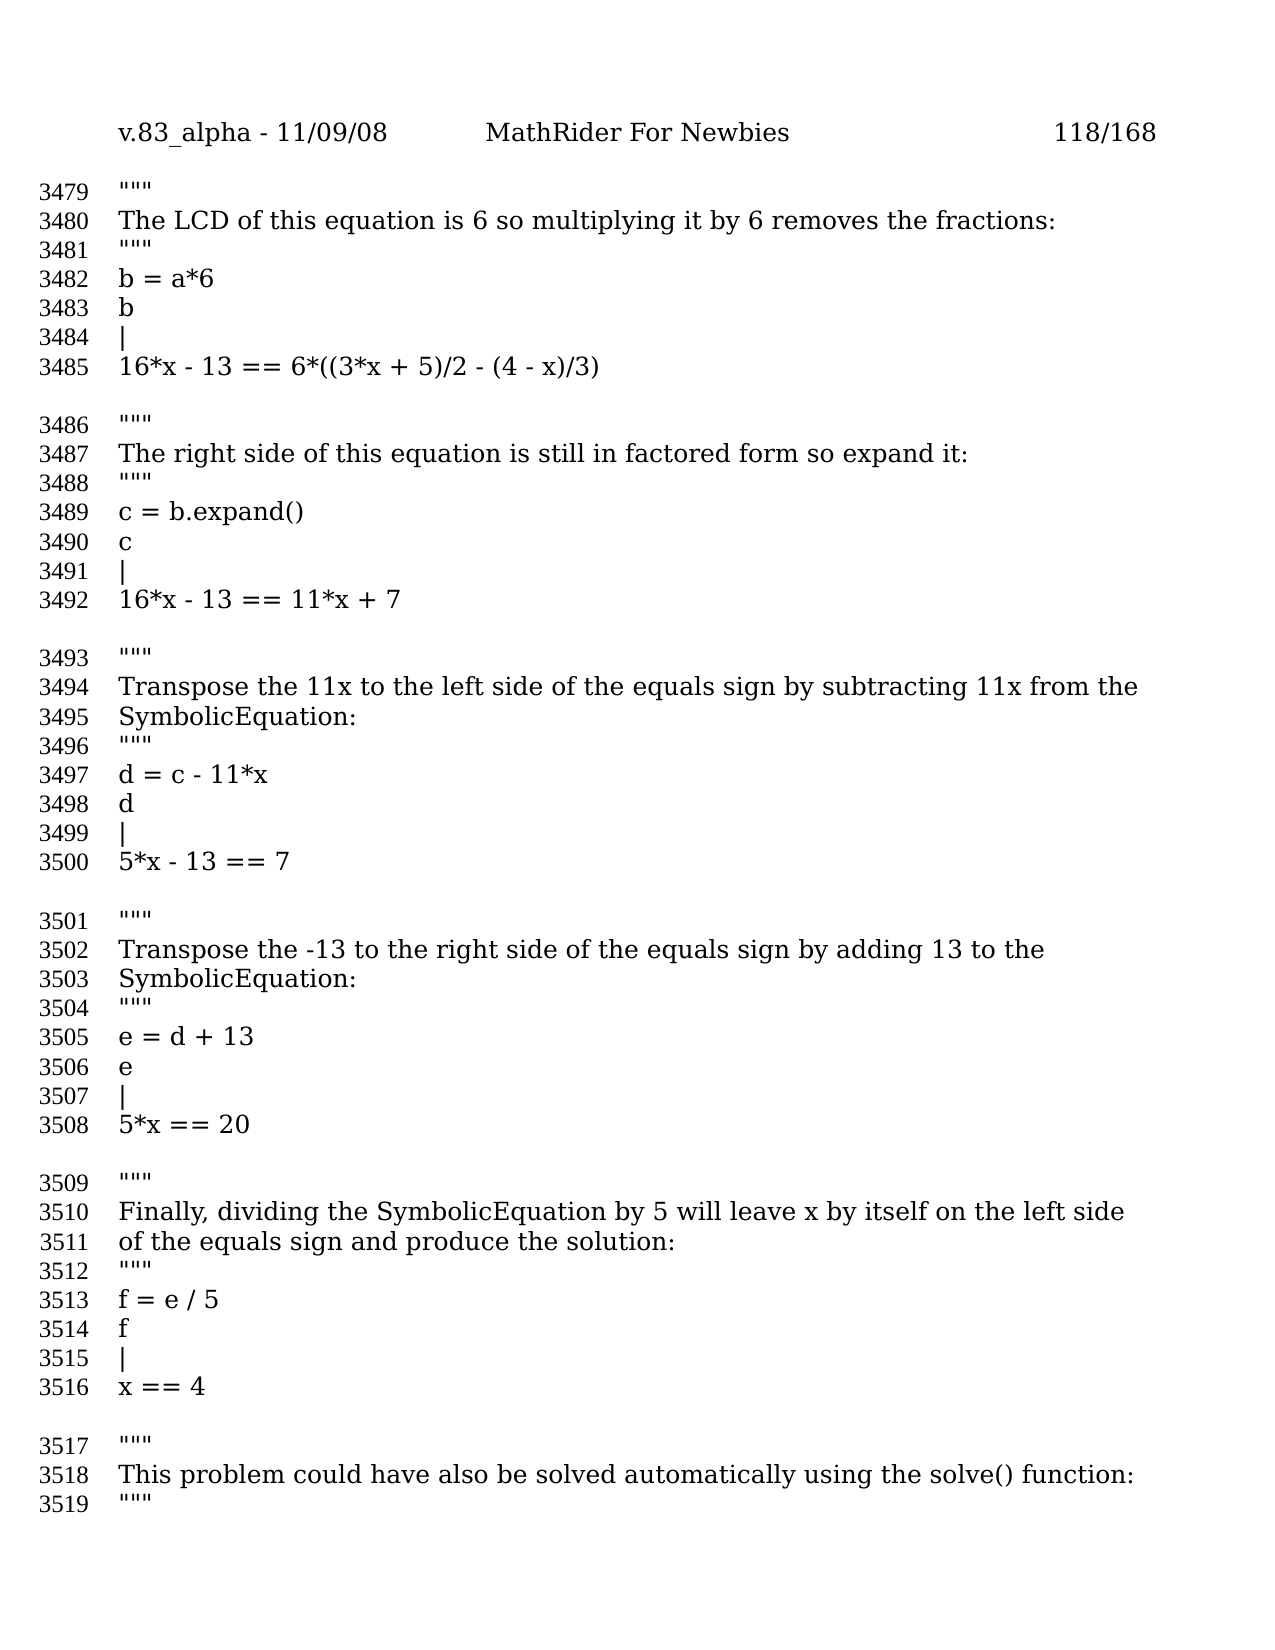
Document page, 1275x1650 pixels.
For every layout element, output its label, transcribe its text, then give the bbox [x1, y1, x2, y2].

text The LCD of this equation is 6 so multiplying it by 6 removes the fractions: [118, 206, 1157, 235]
text b [118, 293, 1157, 323]
text | [118, 1343, 1157, 1373]
text """ [118, 1431, 1157, 1460]
text """ [118, 906, 1157, 935]
text 5*x - 13 == 7 [118, 848, 1157, 877]
text """ [118, 468, 1157, 498]
text """ [118, 1256, 1157, 1285]
text e [118, 1052, 1157, 1081]
text Transpose the 11x to the left side of the equals sign by subtracting 11x from the SymbolicEquation: [118, 673, 1157, 731]
text | [118, 818, 1157, 848]
text """ [118, 235, 1157, 264]
text f [118, 1314, 1157, 1343]
text c = b.expand() [118, 498, 1157, 527]
text """ [118, 177, 1157, 206]
text """ [118, 410, 1157, 439]
text """ [118, 993, 1157, 1023]
text 5*x == 20 [118, 1110, 1157, 1139]
text This problem could have also be solved automatically using the solve() function: [118, 1460, 1157, 1489]
text """ [118, 1489, 1157, 1518]
text | [118, 323, 1157, 352]
text d [118, 789, 1157, 818]
text e = d + 13 [118, 1023, 1157, 1052]
text """ [118, 1168, 1157, 1198]
text Finally, dividing the SymbolicEquation by 5 will leave x by itself on the left side of the equals sign and produce the solution: [118, 1198, 1157, 1256]
text 16*x - 13 == 6*((3*x + 5)/2 - (4 - x)/3) [118, 352, 1157, 381]
text """ [118, 643, 1157, 673]
text c [118, 527, 1157, 556]
text """ [118, 731, 1157, 760]
text | [118, 1081, 1157, 1110]
text d = c - 11*x [118, 760, 1157, 789]
text x == 4 [118, 1373, 1157, 1402]
text 16*x - 13 == 11*x + 7 [118, 585, 1157, 614]
text | [118, 556, 1157, 585]
text Transpose the -13 to the right side of the equals sign by adding 13 to the SymbolicEquation: [118, 935, 1157, 993]
text f = e / 5 [118, 1285, 1157, 1314]
text b = a*6 [118, 264, 1157, 293]
text The right side of this equation is still in factored form so expand it: [118, 439, 1157, 468]
